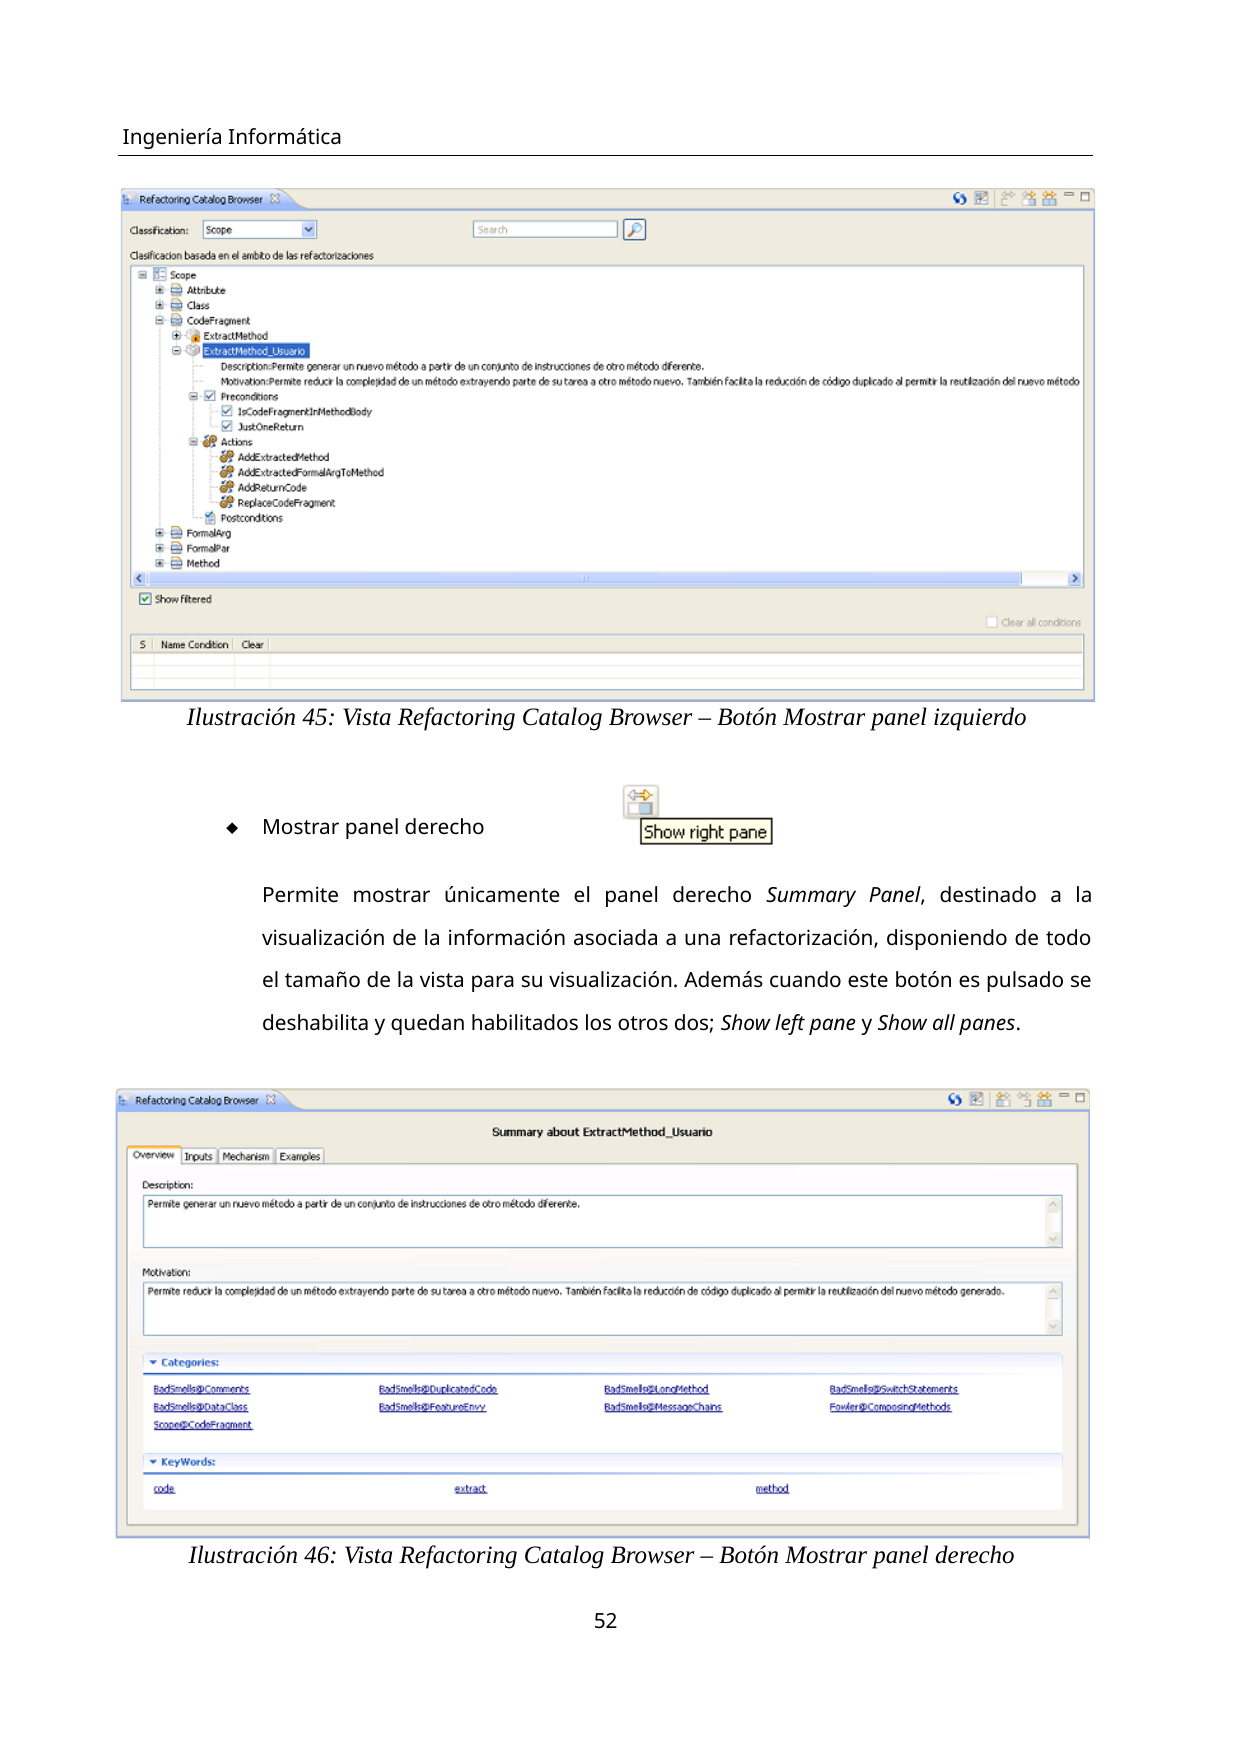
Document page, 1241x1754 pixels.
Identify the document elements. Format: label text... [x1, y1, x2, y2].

list Permite mostrar únicamente el panel derecho Summary Panel, destinado a la visualización de la información asociada a una refactorización, disponiendo de todo el tamaño de la vista para su visualización. Además cuando este botón es pulsado se deshabilita y quedan habilitados los otros dos; Show left pane y Show all panes. [226, 880, 1093, 1036]
list [776, 812, 1093, 841]
list Mostrar panel derecho [226, 812, 621, 841]
picture [621, 782, 776, 848]
picture [115, 1088, 1090, 1541]
list Ilustración 46: Vista Refactoring Catalog Browser – Botón Mostrar panel derecho [116, 1541, 1090, 1569]
list Ilustración 45: Vista Refactoring Catalog Browser – Botón Mostrar panel izquierdo [121, 702, 1095, 731]
picture [120, 188, 1096, 702]
